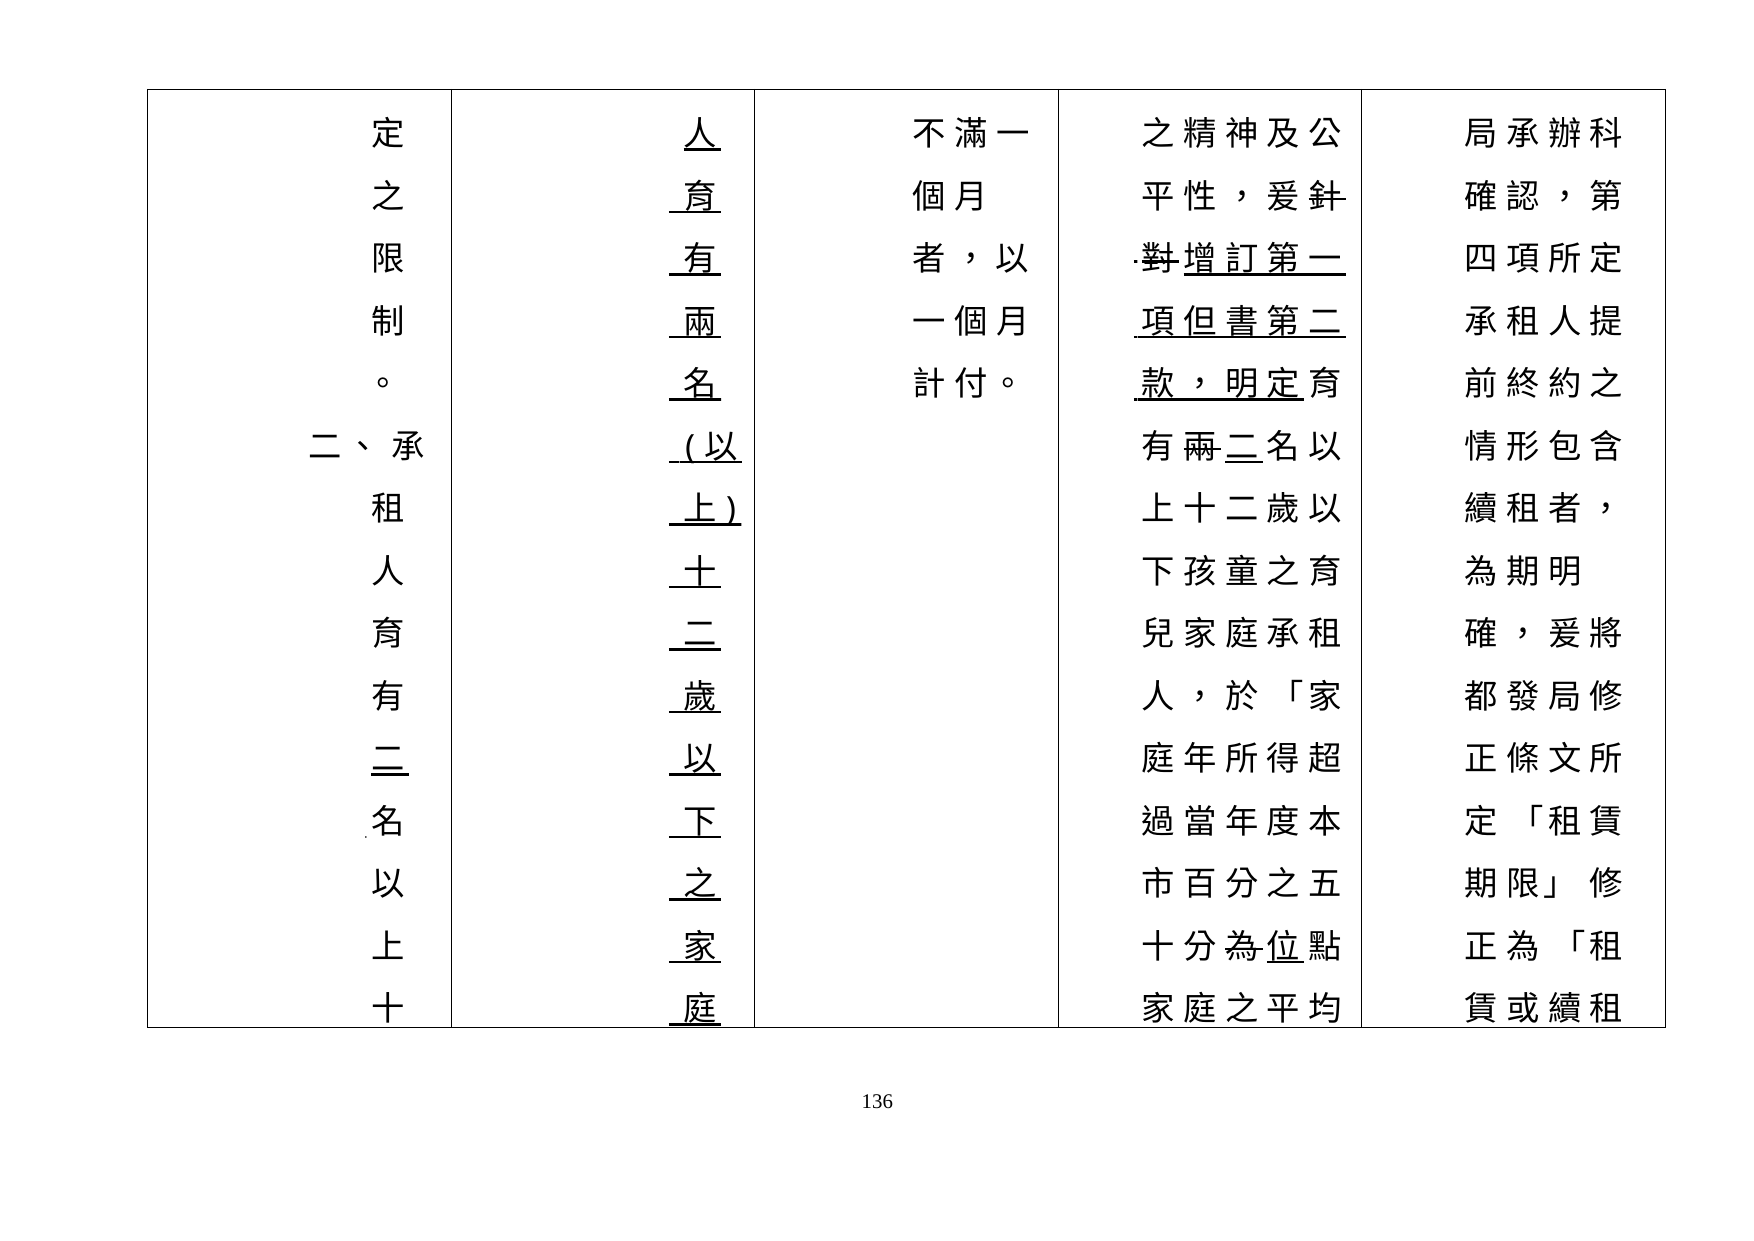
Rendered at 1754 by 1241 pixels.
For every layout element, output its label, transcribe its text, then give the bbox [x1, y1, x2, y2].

table_cell 不滿一個月者，以一個月計付。 [755, 90, 1058, 1027]
table_cell 定之限制。 二、承租人育有二名以上十 [148, 90, 451, 1027]
table_cell 之精神及公平性，爰針對增訂第一項但書第二款，明定育有兩二名以上十二歲以下孩童之育兒家庭承租人，於「家庭年所得超過當年度本市百分之五十分為位點家庭之平均 [1059, 90, 1361, 1027]
table_cell 人育有兩名(以上)十二歲以下之家庭 [452, 90, 754, 1027]
table_cell 局承辦科確認，第四項所定承租人提前終約之情形包含續租者，為期明確，爰將都發局修正條文所定「租賃期限」修正為「租賃或續租 [1362, 90, 1665, 1027]
